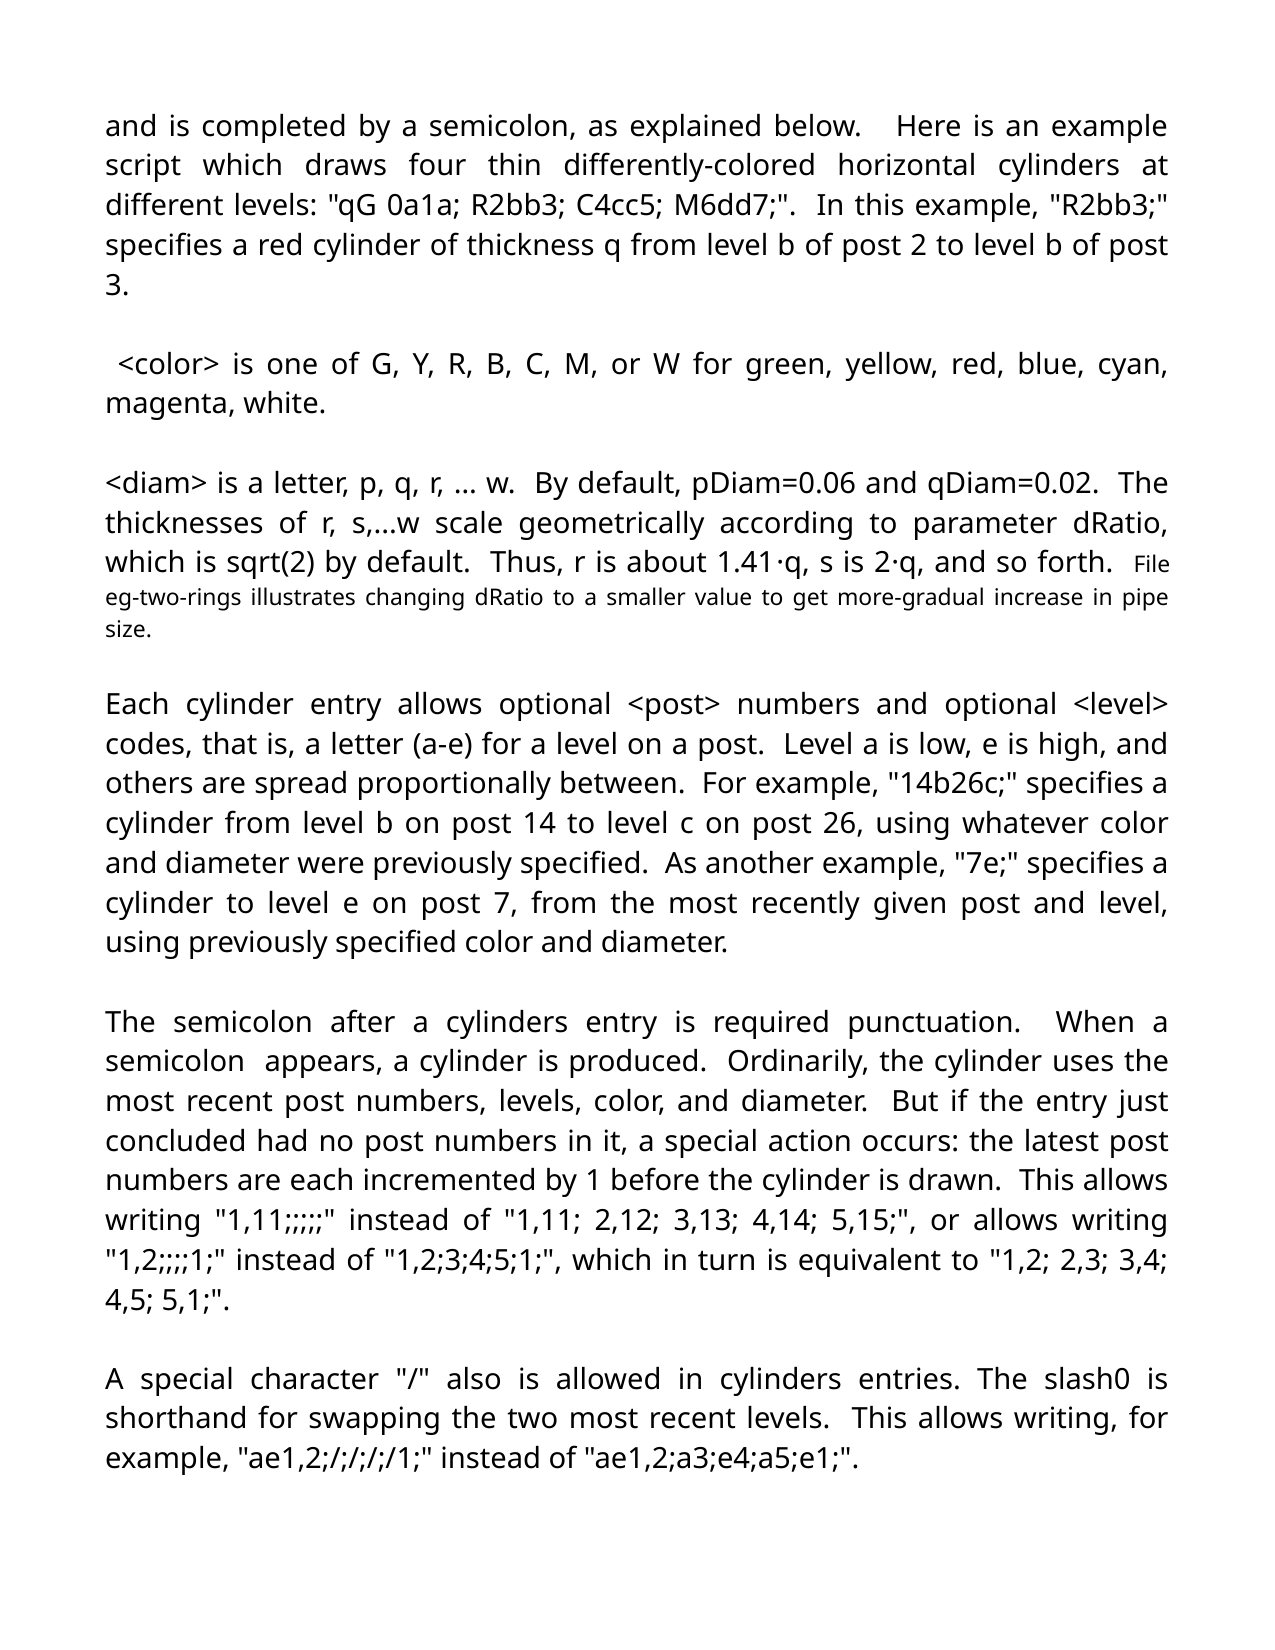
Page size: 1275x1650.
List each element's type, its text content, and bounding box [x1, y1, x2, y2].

text and is completed by a semicolon, as explained below. Here is an example script which draws four thin differently-colored horizontal cylinders at different levels: "qG 0a1a; R2bb3; C4cc5; M6dd7;". In this example, "R2bb3;" specifies a red cylinder of thickness q from level b of post 2 to level b of post 3. [105, 105, 1170, 303]
text The semicolon after a cylinders entry is required punctuation. When a semicolon appears, a cylinder is produced. Ordinarily, the cylinder uses the most recent post numbers, levels, color, and diameter. But if the entry just concluded had no post numbers in it, a special action occurs: the latest post numbers are each incremented by 1 before the cylinder is drawn. This allows writing "1,11;;;;;" instead of "1,11; 2,12; 3,13; 4,14; 5,15;", or allows writing "1,2;;;;1;" instead of "1,2;3;4;5;1;", which in turn is equivalent to "1,2; 2,3; 3,4; 4,5; 5,1;". [105, 1001, 1170, 1318]
text Each cylinder entry allows optional <post> numbers and optional <level> codes, that is, a letter (a-e) for a level on a post. Level a is low, e is high, and others are spread proportionally between. For example, "14b26c;" specifies a cylinder from level b on post 14 to level c on post 26, using whatever color and diameter were previously specified. As another example, "7e;" specifies a cylinder to level e on post 7, from the most recently given post and level, using previously specified color and diameter. [105, 683, 1170, 961]
text <color> is one of G, Y, R, B, C, M, or W for green, yellow, red, blue, cyan, magenta, white. [105, 343, 1170, 422]
text A special character "/" also is allowed in cylinders entries. The slash0 is shorthand for swapping the two most recent levels. This allows writing, for example, "ae1,2;/;/;/;/1;" instead of "ae1,2;a3;e4;a5;e1;". [105, 1358, 1170, 1477]
text <diam> is a letter, p, q, r, … w. By default, pDiam=0.06 and qDiam=0.02. The thicknesses of r, s,...w scale geometrically according to parameter dRatio, which is sqrt(2) by default. Thus, r is about 1.41·q, s is 2·q, and so forth. File eg-two-rings illustrates changing dRatio to a smaller value to get more-gradual increase in pipe size. [105, 462, 1170, 644]
